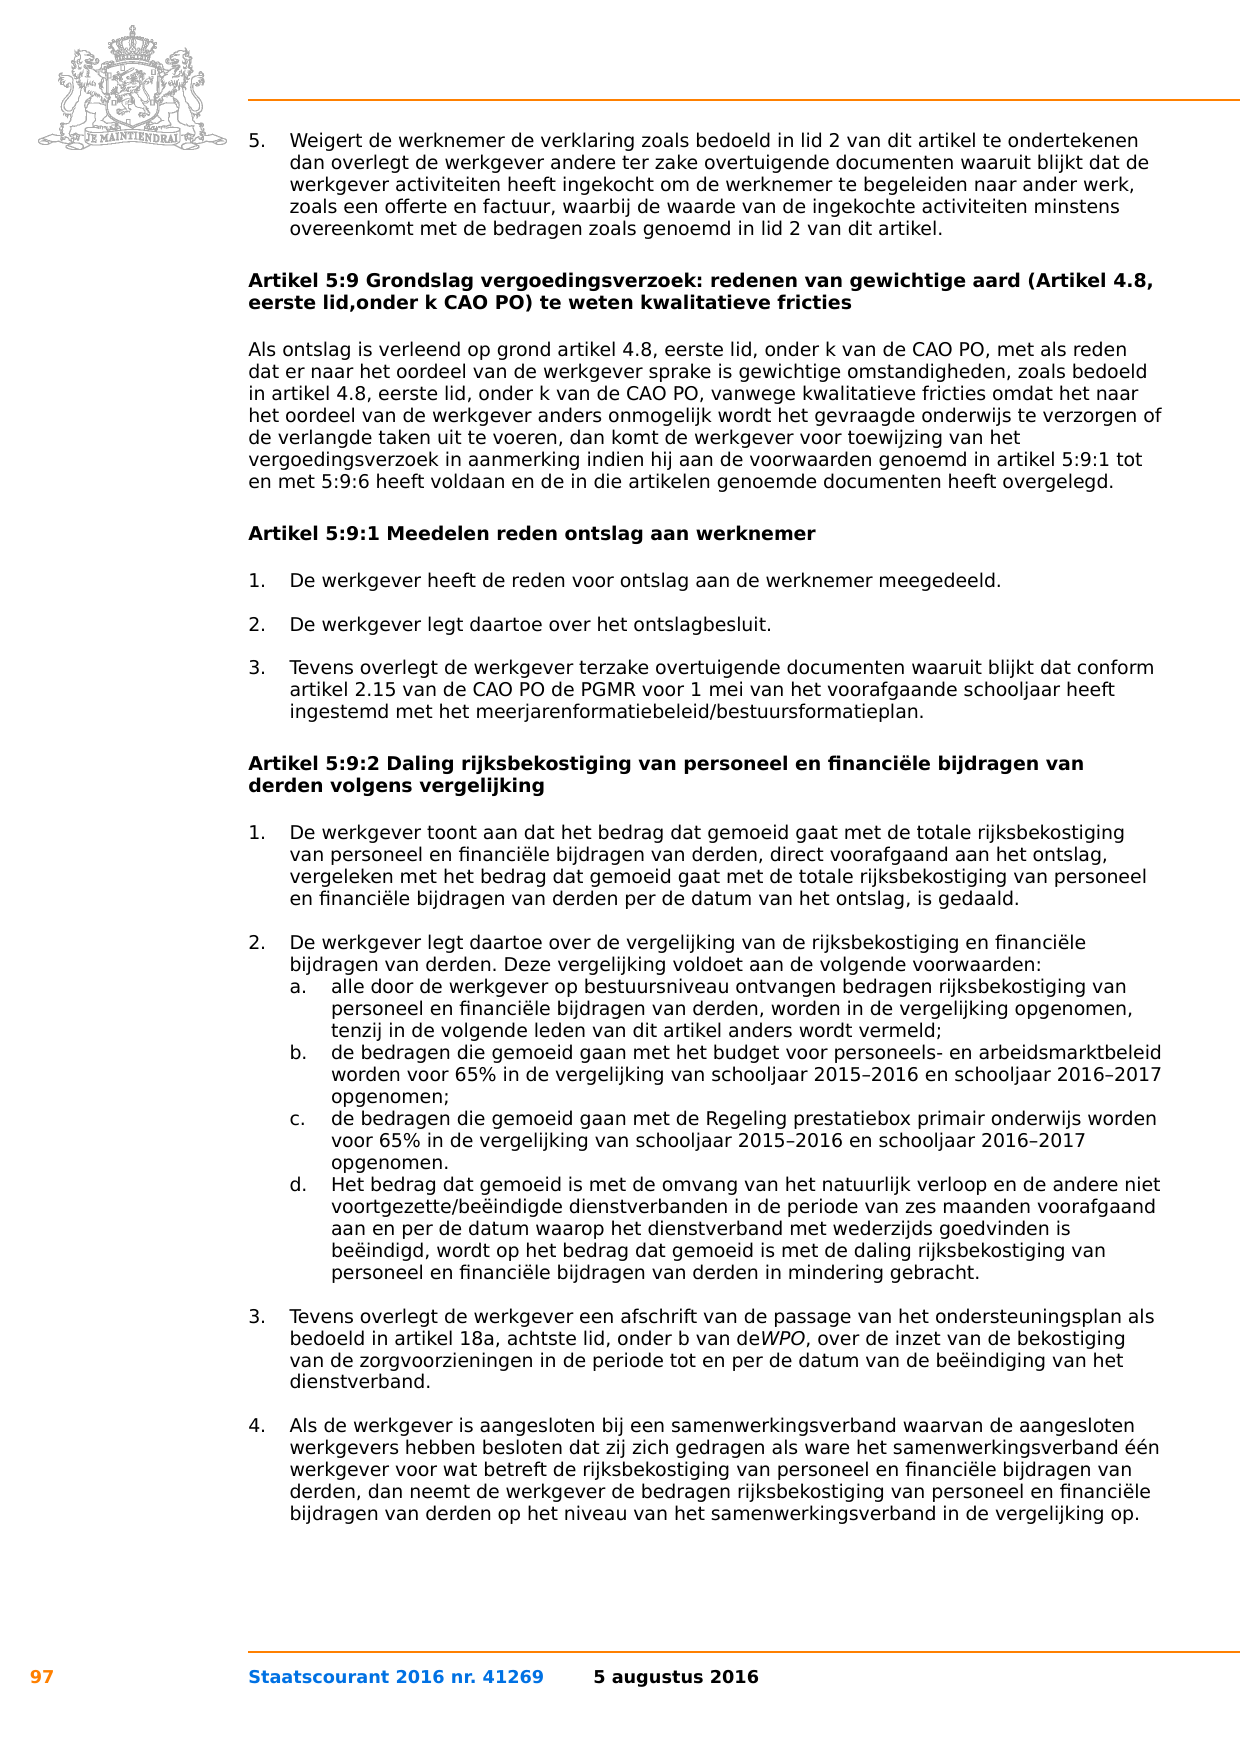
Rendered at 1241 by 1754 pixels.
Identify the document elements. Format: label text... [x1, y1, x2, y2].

text 1. De werkgever heeft de reden voor ontslag aan de werknemer meegedeeld. [248, 569, 1163, 592]
subtitle Artikel 5:9:1 Meedelen reden ontslag aan werknemer [248, 523, 1163, 544]
text 2. De werkgever legt daartoe over de vergelijking van de rijksbekostiging en financiële bijdragen van derden. Deze vergelijking voldoet aan de volgende voorwaarden: [248, 932, 1163, 976]
subtitle Artikel 5:9 Grondslag vergoedingsverzoek: redenen van gewichtige aard (Artikel 4.8, eerste lid,onder k CAO PO) te weten kwalitatieve fricties [248, 270, 1163, 314]
text 1. De werkgever toont aan dat het bedrag dat gemoeid gaat met de totale rijksbekostiging van personeel en financiële bijdragen van derden, direct voorafgaand aan het ontslag, vergeleken met het bedrag dat gemoeid gaat met de totale rijksbekostiging van personeel en financiële bijdragen van derden per de datum van het ontslag, is gedaald. [248, 822, 1163, 910]
subtitle Artikel 5:9:2 Daling rijksbekostiging van personeel en financiële bijdragen van derden volgens vergelijking [248, 753, 1163, 797]
text 4. Als de werkgever is aangesloten bij een samenwerkingsverband waarvan de aangesloten werkgevers hebben besloten dat zij zich gedragen als ware het samenwerkingsverband één werkgever voor wat betreft de rijksbekostiging van personeel en financiële bijdragen van derden, dan neemt de werkgever de bedragen rijksbekostiging van personeel en financiële bijdragen van derden op het niveau van het samenwerkingsverband in de vergelijking op. [248, 1415, 1163, 1525]
text 2. De werkgever legt daartoe over het ontslagbesluit. [248, 613, 1163, 635]
text 3. Tevens overlegt de werkgever terzake overtuigende documenten waaruit blijkt dat conform artikel 2.15 van de CAO PO de PGMR voor 1 mei van het voorafgaande schooljaar heeft ingestemd met het meerjarenformatiebeleid/bestuursformatieplan. [248, 657, 1163, 723]
text Als ontslag is verleend op grond artikel 4.8, eerste lid, onder k van de CAO PO, met als reden dat er naar het oordeel van de werkgever sprake is gewichtige omstandigheden, zoals bedoeld in artikel 4.8, eerste lid, onder k van de CAO PO, vanwege kwalitatieve fricties omdat het naar het oordeel van de werkgever anders onmogelijk wordt het gevraagde onderwijs te verzorgen of de verlangde taken uit te voeren, dan komt de werkgever voor toewijzing van het vergoedingsverzoek in aanmerking indien hij aan de voorwaarden genoemd in artikel 5:9:1 tot en met 5:9:6 heeft voldaan en de in die artikelen genoemde documenten heeft overgelegd. [248, 339, 1163, 493]
text 3. Tevens overlegt de werkgever een afschrift van de passage van het ondersteuningsplan als bedoeld in artikel 18a, achtste lid, onder b van deWPO, over de inzet van de bekostiging van de zorgvoorzieningen in de periode tot en per de datum van de beëindiging van het dienstverband. [248, 1306, 1163, 1393]
text c. de bedragen die gemoeid gaan met de Regeling prestatiebox primair onderwijs worden voor 65% in de vergelijking van schooljaar 2015–2016 en schooljaar 2016–2017 opgenomen. [289, 1108, 1163, 1174]
picture [38, 25, 227, 150]
text b. de bedragen die gemoeid gaan met het budget voor personeels- en arbeidsmarktbeleid worden voor 65% in de vergelijking van schooljaar 2015–2016 en schooljaar 2016–2017 opgenomen; [289, 1042, 1163, 1108]
text 5. Weigert de werknemer de verklaring zoals bedoeld in lid 2 van dit artikel te ondertekenen dan overlegt de werkgever andere ter zake overtuigende documenten waaruit blijkt dat de werkgever activiteiten heeft ingekocht om de werknemer te begeleiden naar ander werk, zoals een offerte en factuur, waarbij de waarde van de ingekochte activiteiten minstens overeenkomt met de bedragen zoals genoemd in lid 2 van dit artikel. [248, 130, 1163, 240]
text d. Het bedrag dat gemoeid is met de omvang van het natuurlijk verloop en de andere niet voortgezette/beëindigde dienstverbanden in de periode van zes maanden voorafgaand aan en per de datum waarop het dienstverband met wederzijds goedvinden is beëindigd, wordt op het bedrag dat gemoeid is met de daling rijksbekostiging van personeel en financiële bijdragen van derden in mindering gebracht. [289, 1174, 1163, 1284]
text a. alle door de werkgever op bestuursniveau ontvangen bedragen rijksbekostiging van personeel en financiële bijdragen van derden, worden in de vergelijking opgenomen, tenzij in de volgende leden van dit artikel anders wordt vermeld; [289, 976, 1163, 1042]
